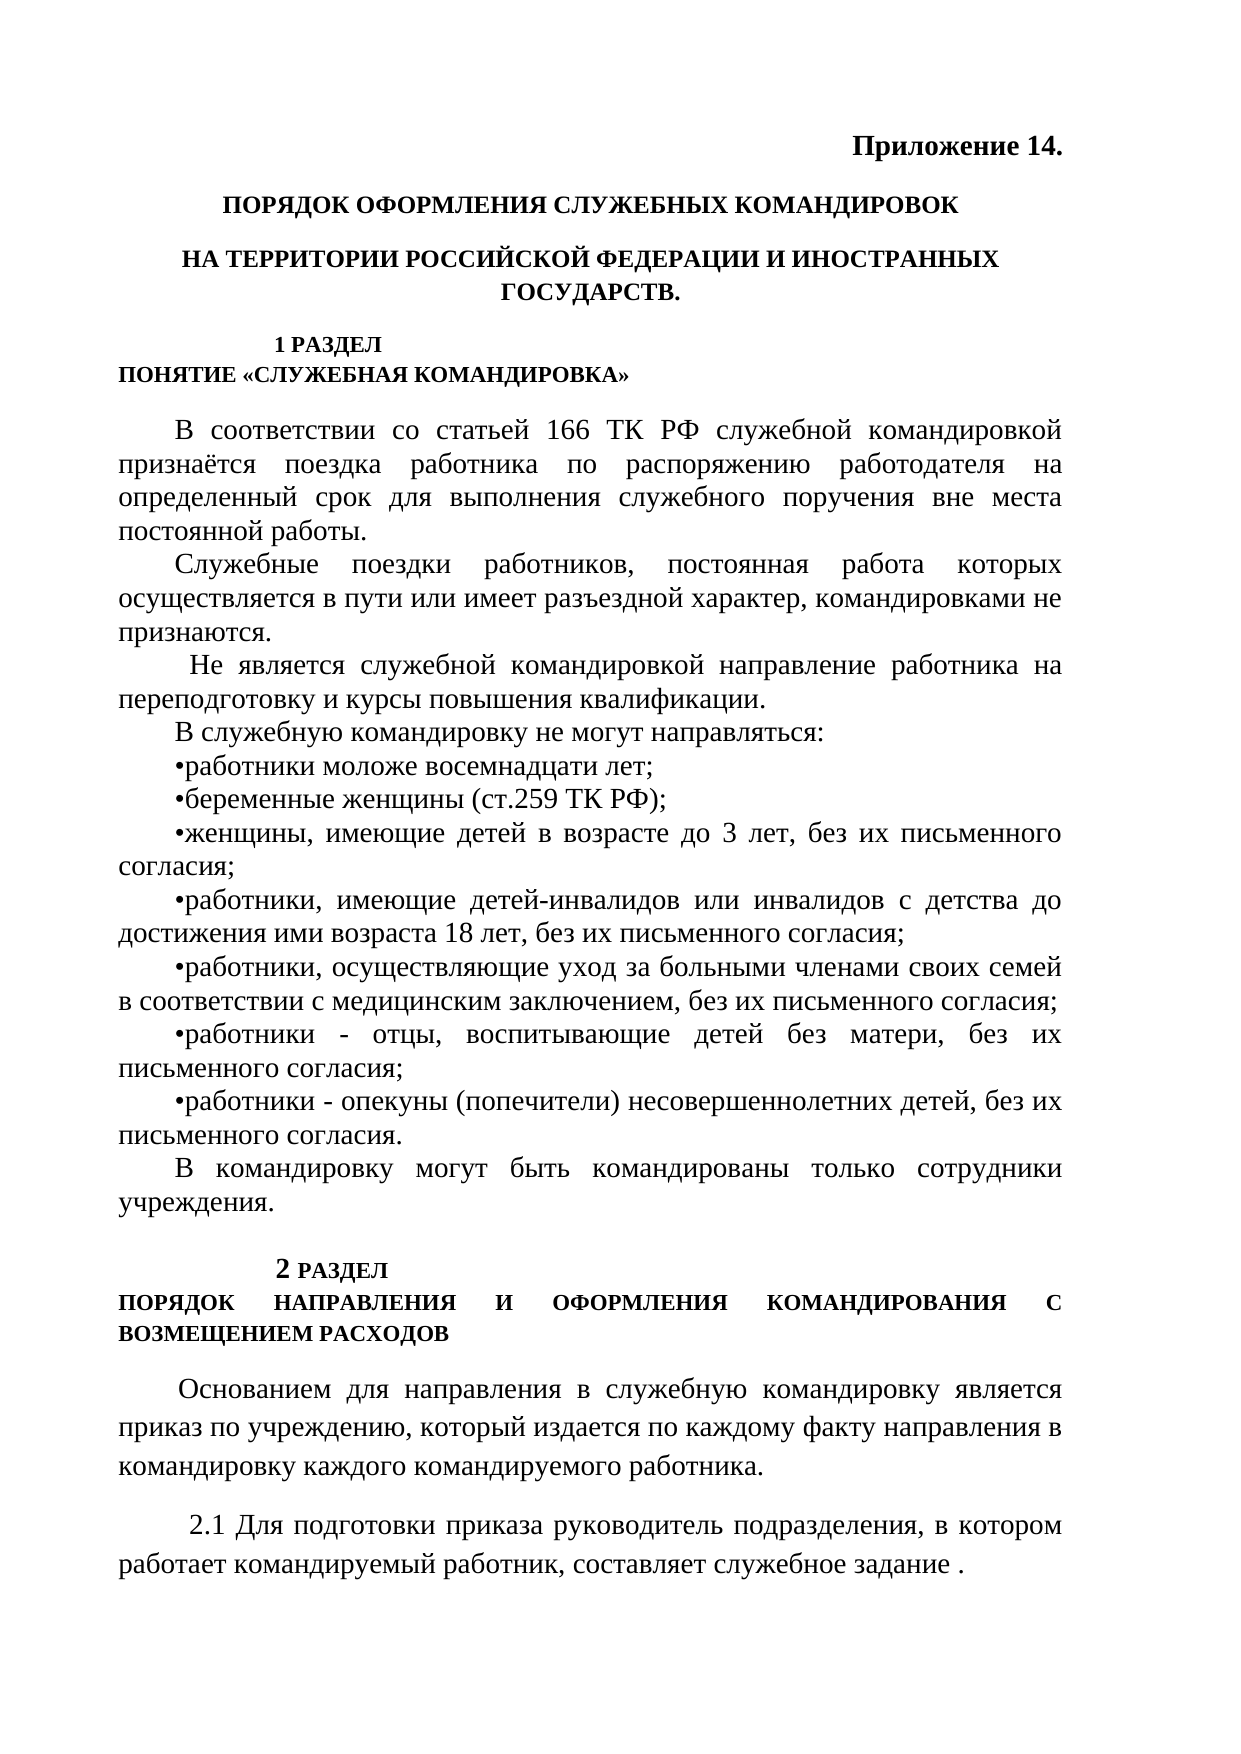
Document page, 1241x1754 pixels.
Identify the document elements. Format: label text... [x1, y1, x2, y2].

text ПОРЯДОК НАПРАВЛЕНИЯ И ОФОРМЛЕНИЯ КОМАНДИРОВАНИЯ С ВОЗМЕЩЕНИЕМ РАСХОДОВ [118, 1289, 1063, 1346]
text •работники, имеющие детей-инвалидов или инвалидов с детства до достижения ими возраста 18 лет, без их письменного согласия; [118, 882, 1063, 949]
text •работники - отцы, воспитывающие детей без матери, без их письменного согласия; [118, 1016, 1063, 1083]
text НА ТЕРРИТОРИИ РОССИЙСКОЙ ФЕДЕРАЦИИ И ИНОСТРАННЫХ ГОСУДАРСТВ. [118, 244, 1063, 306]
text •работники, осуществляющие уход за больными членами своих семей в соответствии с медицинским заключением, без их письменного согласия; [118, 949, 1063, 1016]
text •работники - опекуны (попечители) несовершеннолетних детей, без их письменного согласия. [118, 1083, 1063, 1150]
text Основанием для направления в служебную командировку является приказ по учреждению, который издается по каждому факту направления в командировку каждого командируемого работника. [118, 1371, 1063, 1481]
text Не является служебной командировкой направление работника на переподготовку и курсы повышения квалификации. [118, 647, 1063, 714]
text 2 РАЗДЕЛ [268, 1251, 1063, 1284]
text В служебную командировку не могут направляться: [118, 714, 1063, 748]
text В командировку могут быть командированы только сотрудники учреждения. [118, 1150, 1063, 1217]
text ПОНЯТИЕ «СЛУЖЕБНАЯ КОМАНДИРОВКА» [118, 361, 1063, 388]
text •работники моложе восемнадцати лет; [118, 748, 1063, 781]
text ПОРЯДОК ОФОРМЛЕНИЯ СЛУЖЕБНЫХ КОМАНДИРОВОК [118, 190, 1063, 219]
text •женщины, имеющие детей в возрасте до 3 лет, без их письменного согласия; [118, 815, 1063, 882]
text Служебные поездки работников, постоянная работа которых осуществляется в пути или имеет разъездной характер, командировками не признаются. [118, 547, 1063, 647]
text •беременные женщины (ст.259 ТК РФ); [118, 781, 1063, 815]
text 2.1 Для подготовки приказа руководитель подразделения, в котором работает командируемый работник, составляет служебное задание . [118, 1507, 1063, 1579]
text Приложение 14. [118, 128, 1063, 161]
text 1 РАЗДЕЛ [268, 331, 1063, 357]
text В соответствии со статьей 166 ТК РФ служебной командировкой признаётся поездка работника по распоряжению работодателя на определенный срок для выполнения служебного поручения вне места постоянной работы. [118, 412, 1063, 547]
